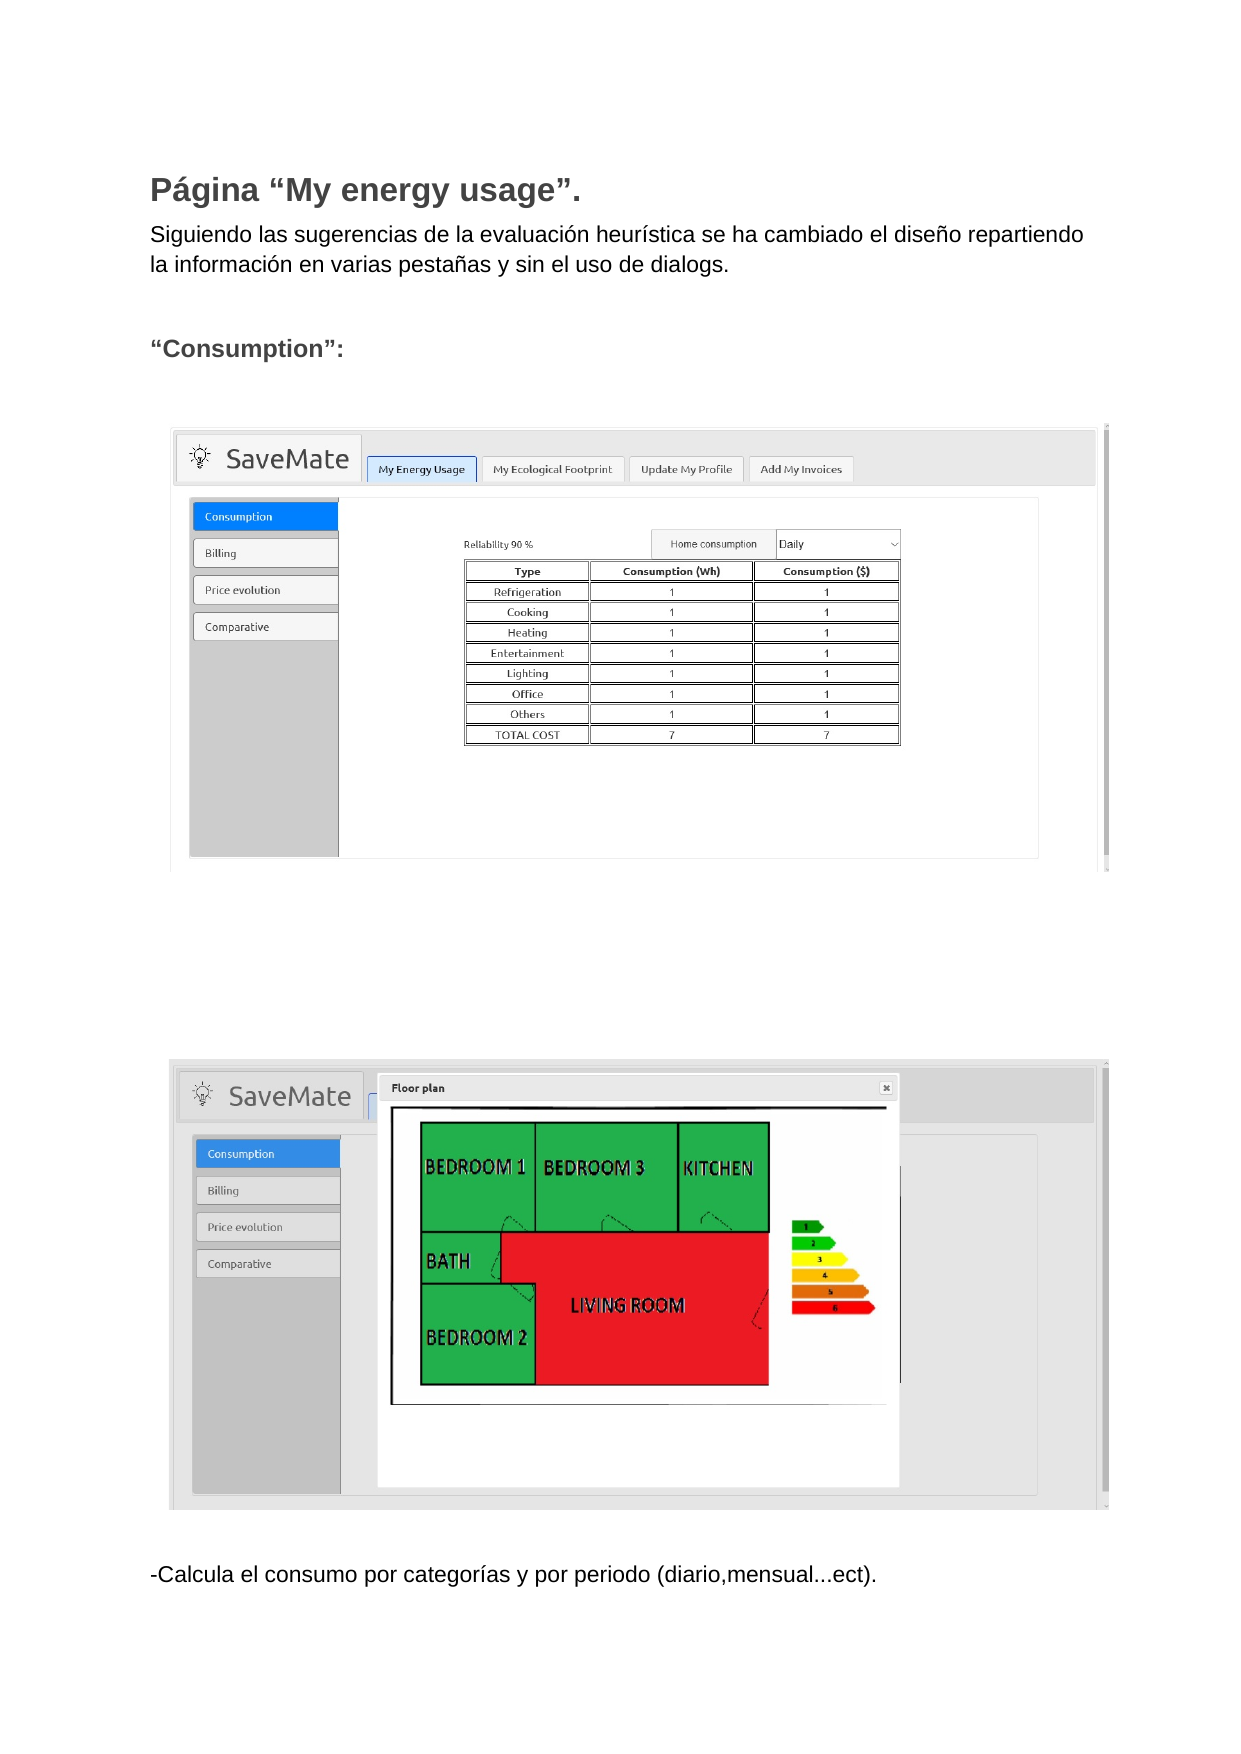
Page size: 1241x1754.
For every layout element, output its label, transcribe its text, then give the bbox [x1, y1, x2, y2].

subtitle Página “My energy usage”. [150, 171, 1091, 208]
text -Calcula el consumo por categorías y por periodo (diario,mensual...ect). [150, 1562, 1091, 1587]
text Siguiendo las sugerencias de la evaluación heurística se ha cambiado el diseño repartiendo la información en varias pestañas y sin el uso de dialogs. [150, 222, 1091, 277]
picture [168, 1059, 1109, 1510]
picture [168, 423, 1109, 872]
subtitle “Consumption”: [150, 335, 1091, 363]
